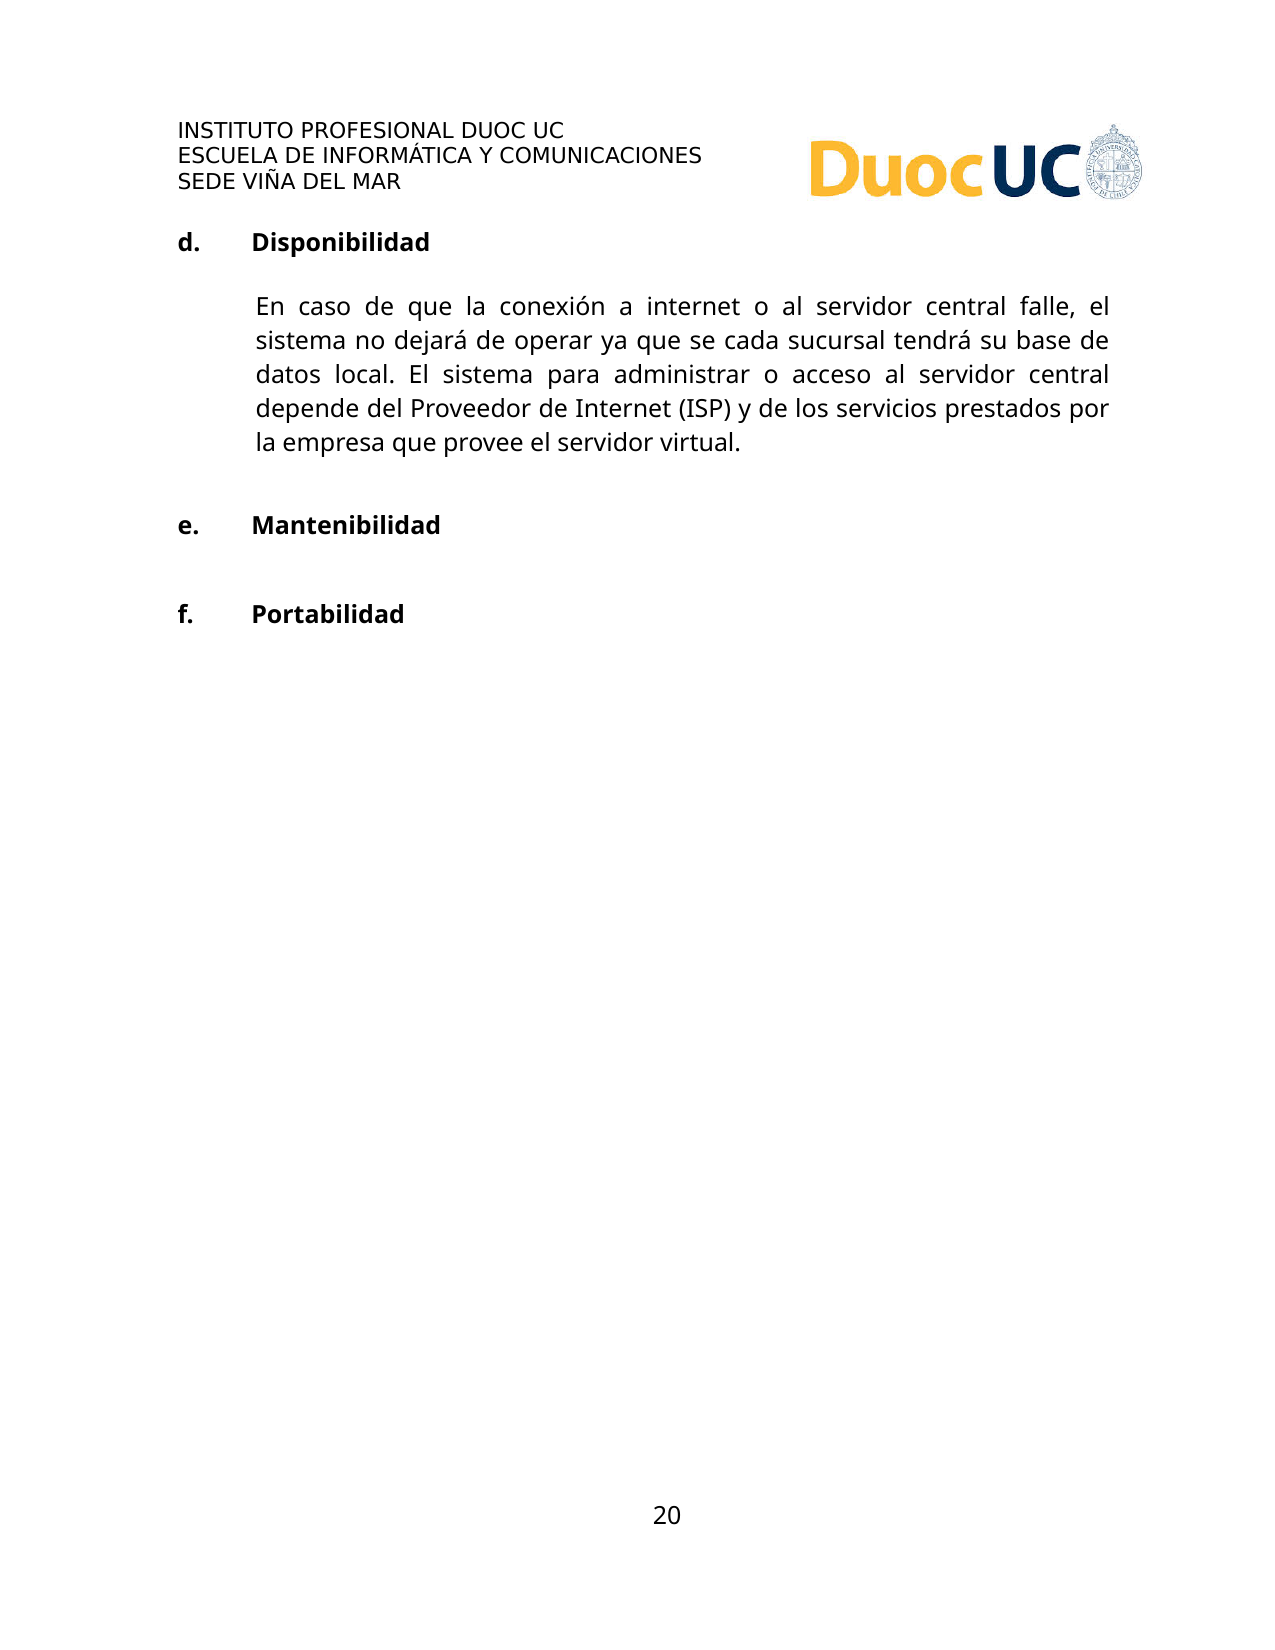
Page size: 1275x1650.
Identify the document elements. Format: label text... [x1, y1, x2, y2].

subtitle f. Portabilidad [177, 597, 1112, 631]
text En caso de que la conexión a internet o al servidor central falle, el sistema no dejará de operar ya que se cada sucursal tendrá su base de datos local. El sistema para administrar o acceso al servidor central depende del Proveedor de Internet (ISP) y de los servicios prestados por la empresa que provee el servidor virtual. [255, 288, 1111, 459]
subtitle d. Disponibilidad [177, 224, 1112, 258]
picture [794, 120, 1154, 203]
subtitle e. Mantenibilidad [177, 508, 1112, 542]
